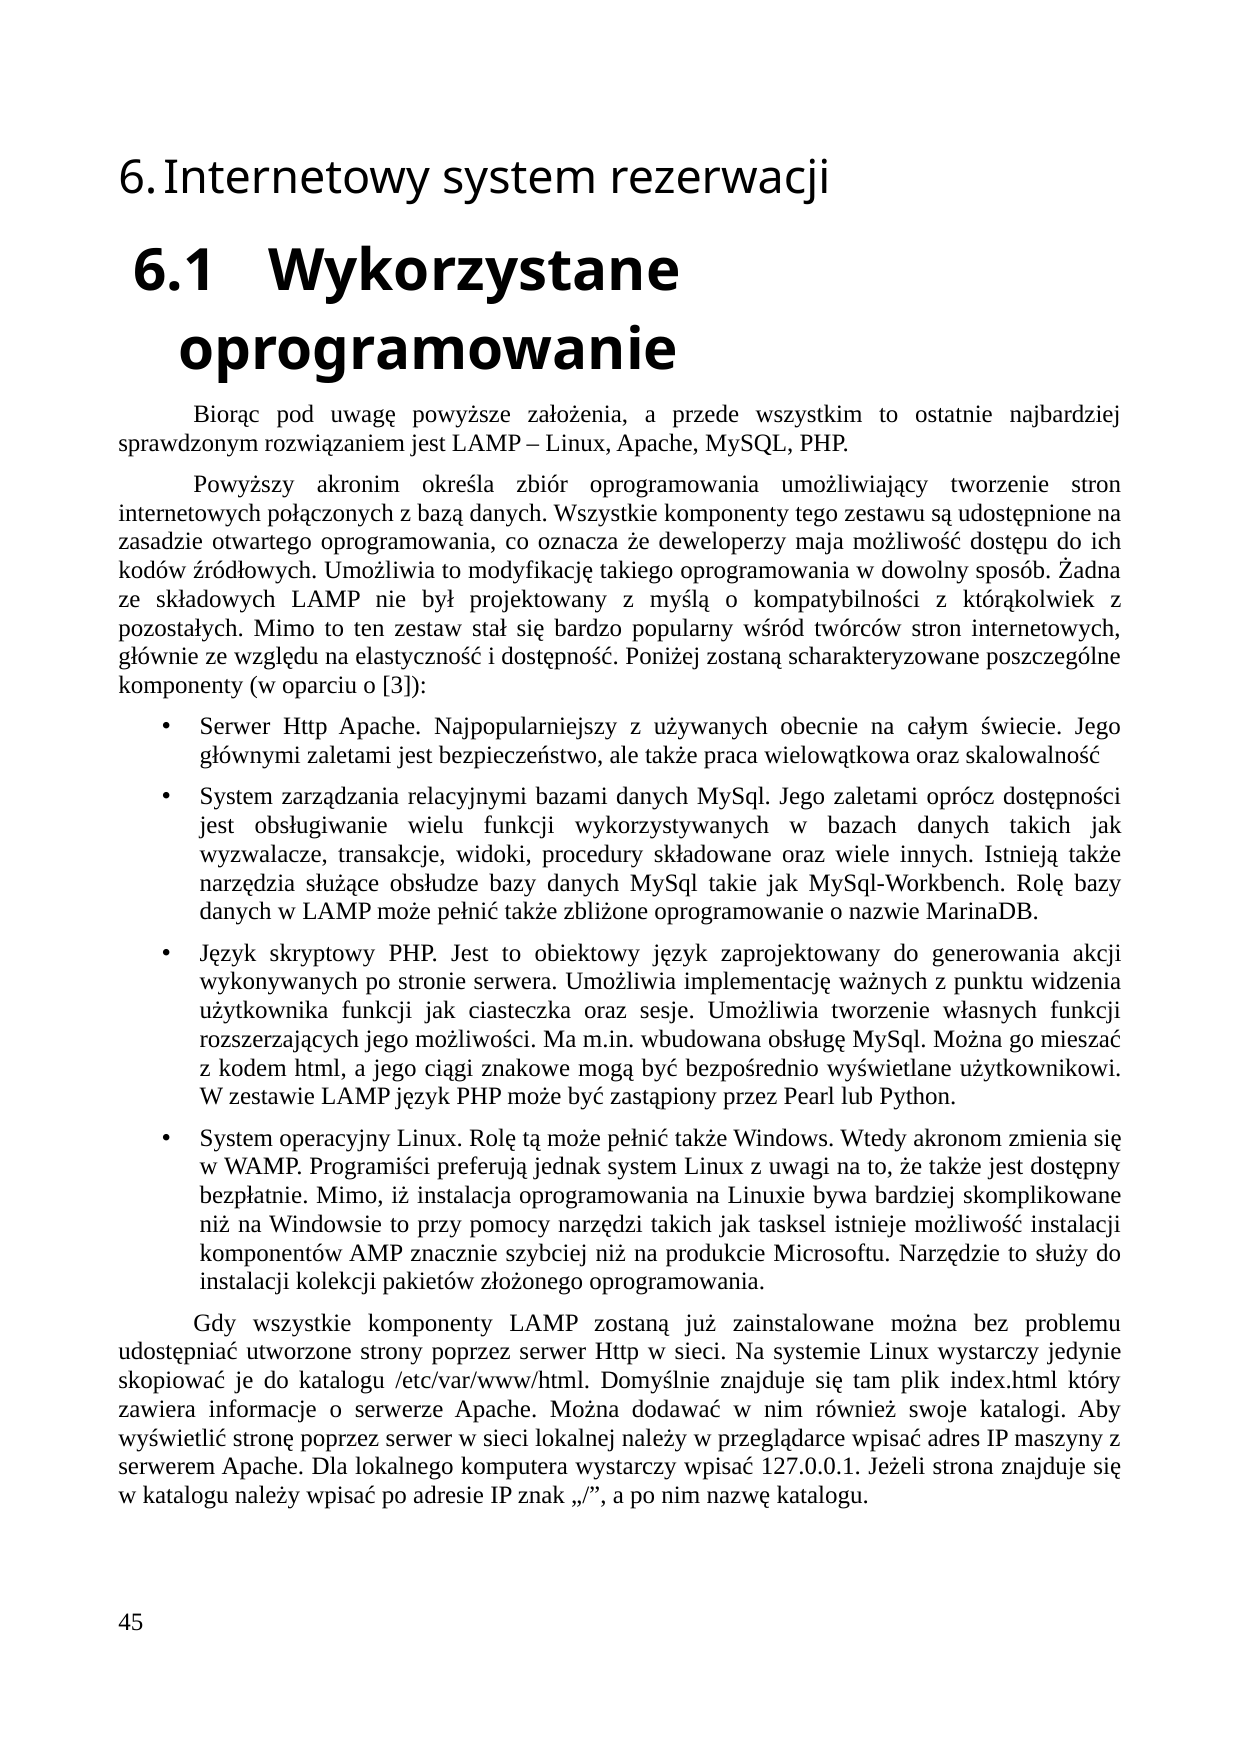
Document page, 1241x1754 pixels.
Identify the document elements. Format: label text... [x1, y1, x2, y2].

text Powyższy akronim określa zbiór oprogramowania umożliwiający tworzenie stron internetowych połączonych z bazą danych. Wszystkie komponenty tego zestawu są udostępnione na zasadzie otwartego oprogramowania, co oznacza że deweloperzy maja możliwość dostępu do ich kodów źródłowych. Umożliwia to modyfikację takiego oprogramowania w dowolny sposób. Żadna ze składowych LAMP nie był projektowany z myślą o kompatybilności z którąkolwiek z pozostałych. Mimo to ten zestaw stał się bardzo popularny wśród twórców stron internetowych, głównie ze względu na elastyczność i dostępność. Poniżej zostaną scharakteryzowane poszczególne komponenty (w oparciu o [3]): [118, 469, 1122, 699]
list System operacyjny Linux. Rolę tą może pełnić także Windows. Wtedy akronom zmienia się w WAMP. Programiści preferują jednak system Linux z uwagi na to, że także jest dostępny bezpłatnie. Mimo, iż instalacja oprogramowania na Linuxie bywa bardziej skomplikowane niż na Windowsie to przy pomocy narzędzi takich jak tasksel istnieje możliwość instalacji komponentów AMP znacznie szybciej niż na produkcie Microsoftu. Narzędzie to służy do instalacji kolekcji pakietów złożonego oprogramowania. [162, 1123, 1122, 1295]
text Biorąc pod uwagę powyższe założenia, a przede wszystkim to ostatnie najbardziej sprawdzonym rozwiązaniem jest LAMP – Linux, Apache, MySQL, PHP. [118, 399, 1122, 456]
list Serwer Http Apache. Najpopularniejszy z używanych obecnie na całym świecie. Jego głównymi zaletami jest bezpieczeństwo, ale także praca wielowątkowa oraz skalowalność [162, 711, 1122, 769]
text Gdy wszystkie komponenty LAMP zostaną już zainstalowane można bez problemu udostępniać utworzone strony poprzez serwer Http w sieci. Na systemie Linux wystarczy jedynie skopiować je do katalogu /etc/var/www/html. Domyślnie znajduje się tam plik index.html który zawiera informacje o serwerze Apache. Można dodawać w nim również swoje katalogi. Aby wyświetlić stronę poprzez serwer w sieci lokalnej należy w przeglądarce wpisać adres IP maszyny z serwerem Apache. Dla lokalnego komputera wystarczy wpisać 127.0.0.1. Jeżeli strona znajduje się w katalogu należy wpisać po adresie IP znak „/”, a po nim nazwę katalogu. [118, 1308, 1122, 1509]
list Język skryptowy PHP. Jest to obiektowy język zaprojektowany do generowania akcji wykonywanych po stronie serwera. Umożliwia implementację ważnych z punktu widzenia użytkownika funkcji jak ciasteczka oraz sesje. Umożliwia tworzenie własnych funkcji rozszerzających jego możliwości. Ma m.in. wbudowana obsługę MySql. Można go mieszać z kodem html, a jego ciągi znakowe mogą być bezpośrednio wyświetlane użytkownikowi. W zestawie LAMP język PHP może być zastąpiony przez Pearl lub Python. [162, 938, 1122, 1110]
subtitle Wykorzystane oprogramowanie [118, 227, 1122, 386]
list System zarządzania relacyjnymi bazami danych MySql. Jego zaletami oprócz dostępności jest obsługiwanie wielu funkcji wykorzystywanych w bazach danych takich jak wyzwalacze, transakcje, widoki, procedury składowane oraz wiele innych. Istnieją także narzędzia służące obsłudze bazy danych MySql takie jak MySql-Workbench. Rolę bazy danych w LAMP może pełnić także zbliżone oprogramowanie o nazwie MarinaDB. [162, 781, 1122, 925]
subtitle Internetowy system rezerwacji [118, 143, 1122, 207]
